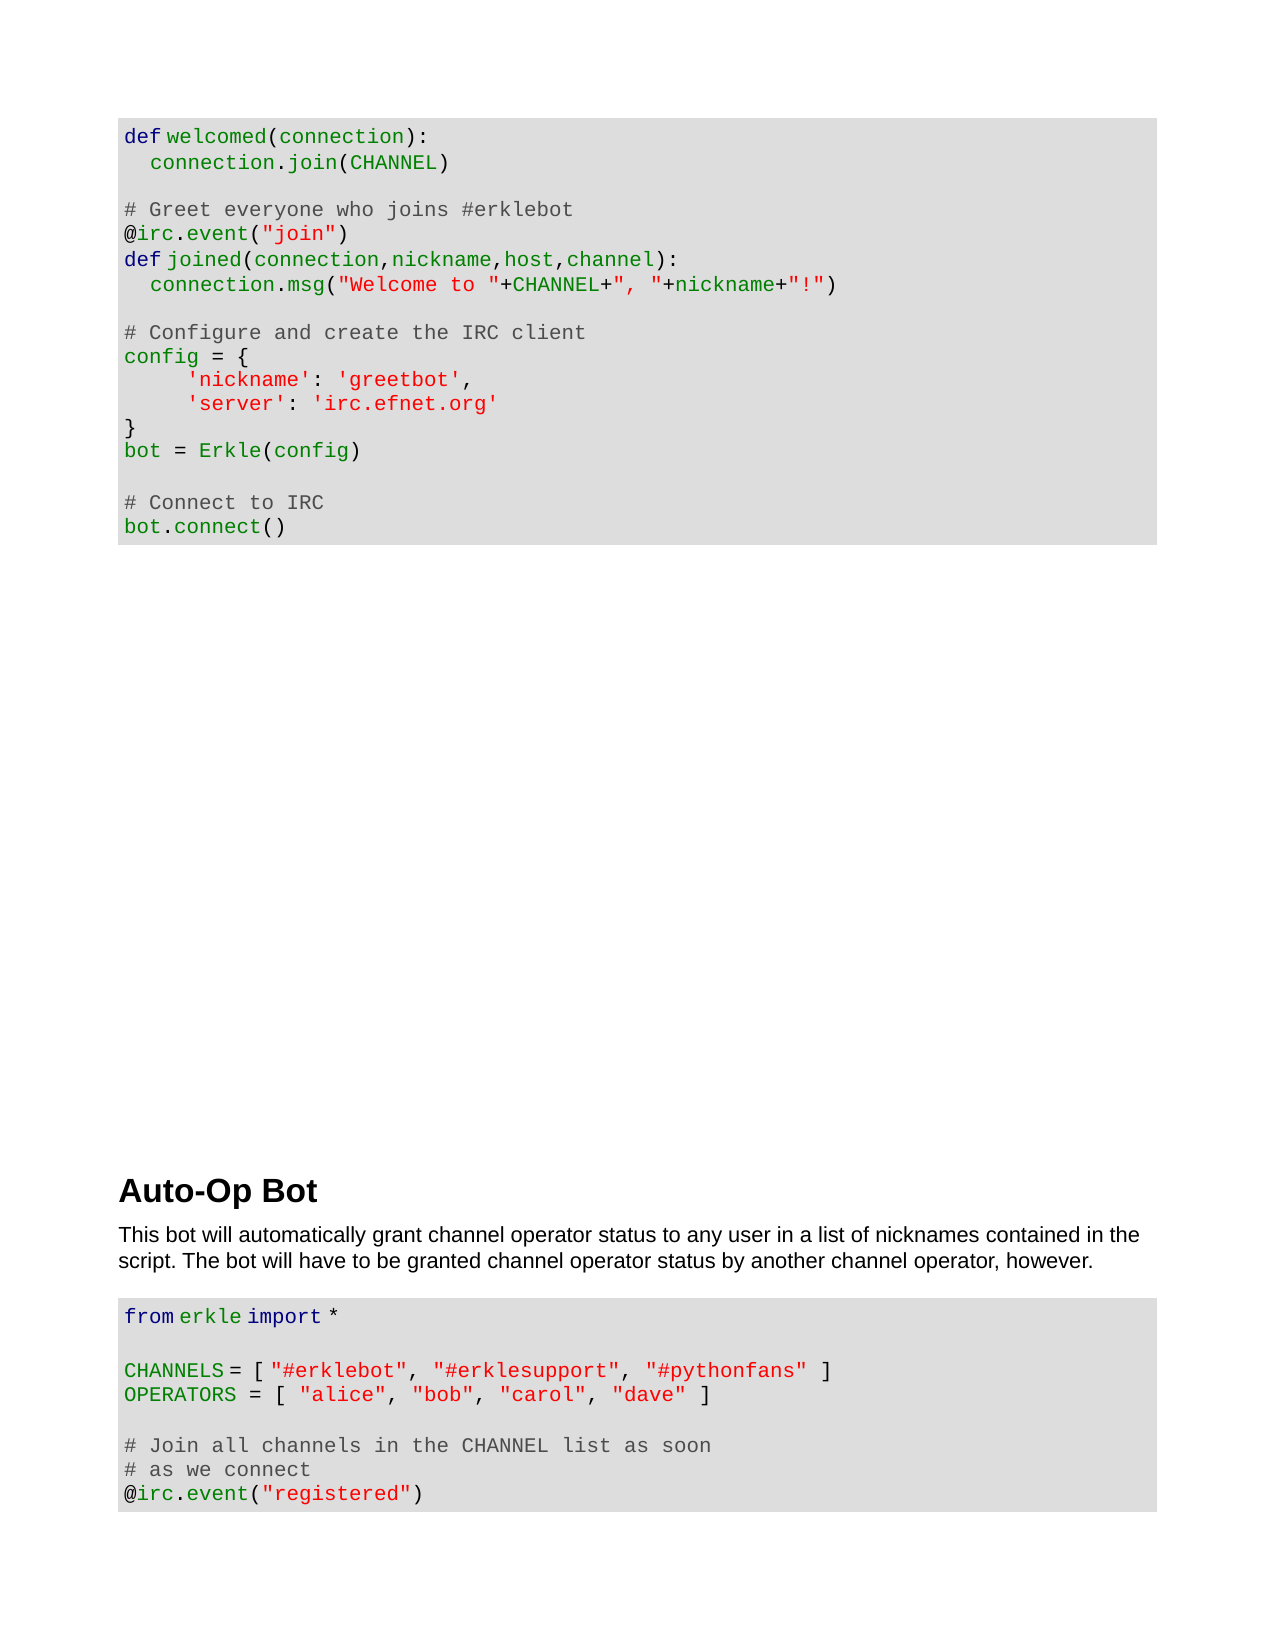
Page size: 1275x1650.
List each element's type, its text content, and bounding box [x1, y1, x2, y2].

table_header from erkle import * CHANNELS = [ "#erklebot", "#erklesupport", "#pythonfans" ] OPERATORS = [ "alice", "bob", "carol", "dave" ] # Join all channels in the CHANNEL list as soon # as we connect @irc.event("registered") [118, 1298, 1157, 1512]
text This bot will automatically grant channel operator status to any user in a list of nicknames contained in the script. The bot will have to be granted channel operator status by another channel operator, however. [118, 1222, 1157, 1273]
subtitle Auto-Op Bot [118, 1171, 1157, 1210]
table_header def welcomed(connection): connection.join(CHANNEL) # Greet everyone who joins #erklebot @irc.event("join") def joined(connection,nickname,host,channel): connection.msg("Welcome to "+CHANNEL+", "+nickname+"!") # Configure and create the IRC client config = { 'nickname': 'greetbot', 'server': 'irc.efnet.org' } bot = Erkle(config) # Connect to IRC bot.connect() [118, 118, 1157, 545]
